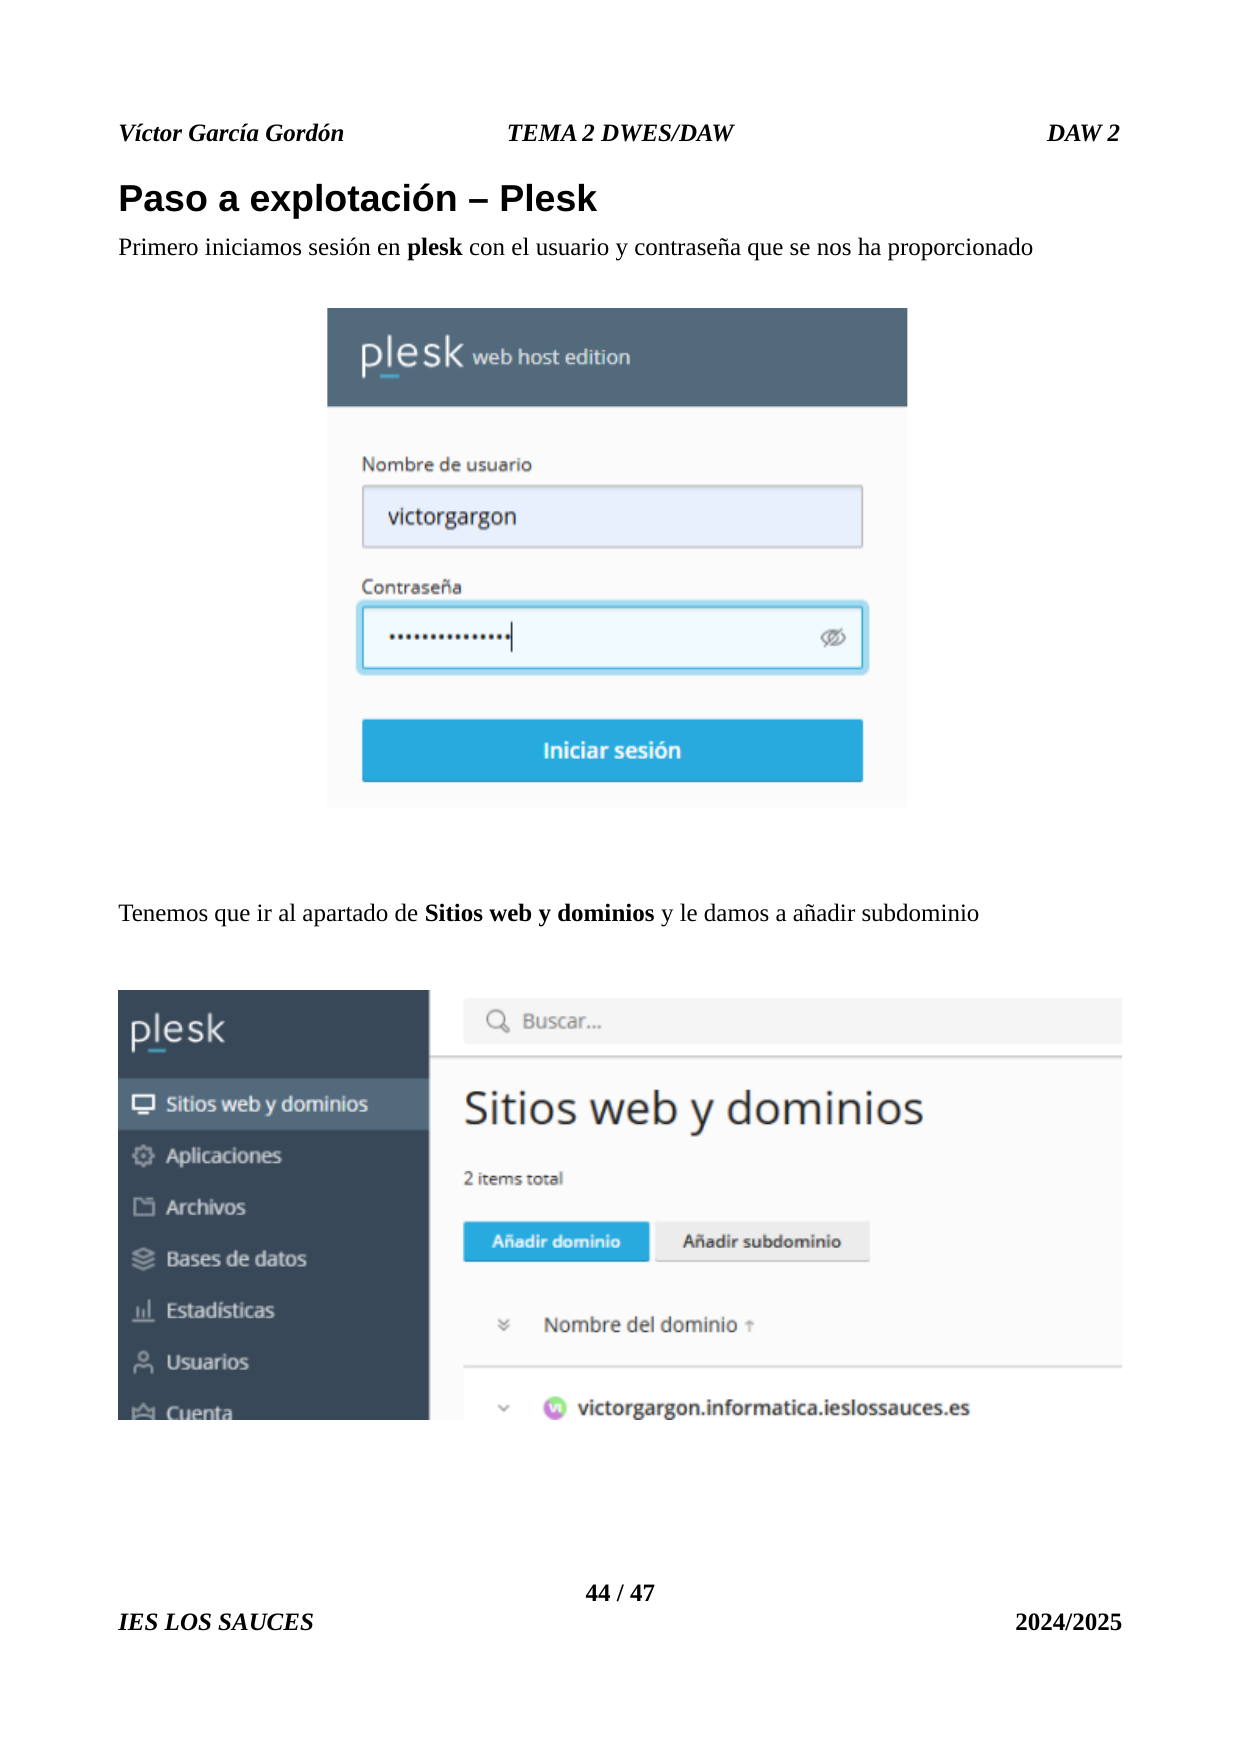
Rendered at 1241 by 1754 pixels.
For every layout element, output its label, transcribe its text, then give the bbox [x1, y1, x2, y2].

text Primero iniciamos sesión en plesk con el usuario y contraseña que se nos ha proporcionado [118, 232, 1122, 261]
text Tenemos que ir al apartado de Sitios web y dominios y le damos a añadir subdominio [118, 898, 1122, 927]
subtitle Paso a explotación – Plesk [118, 176, 1122, 219]
picture [118, 990, 1123, 1420]
picture [327, 308, 908, 809]
